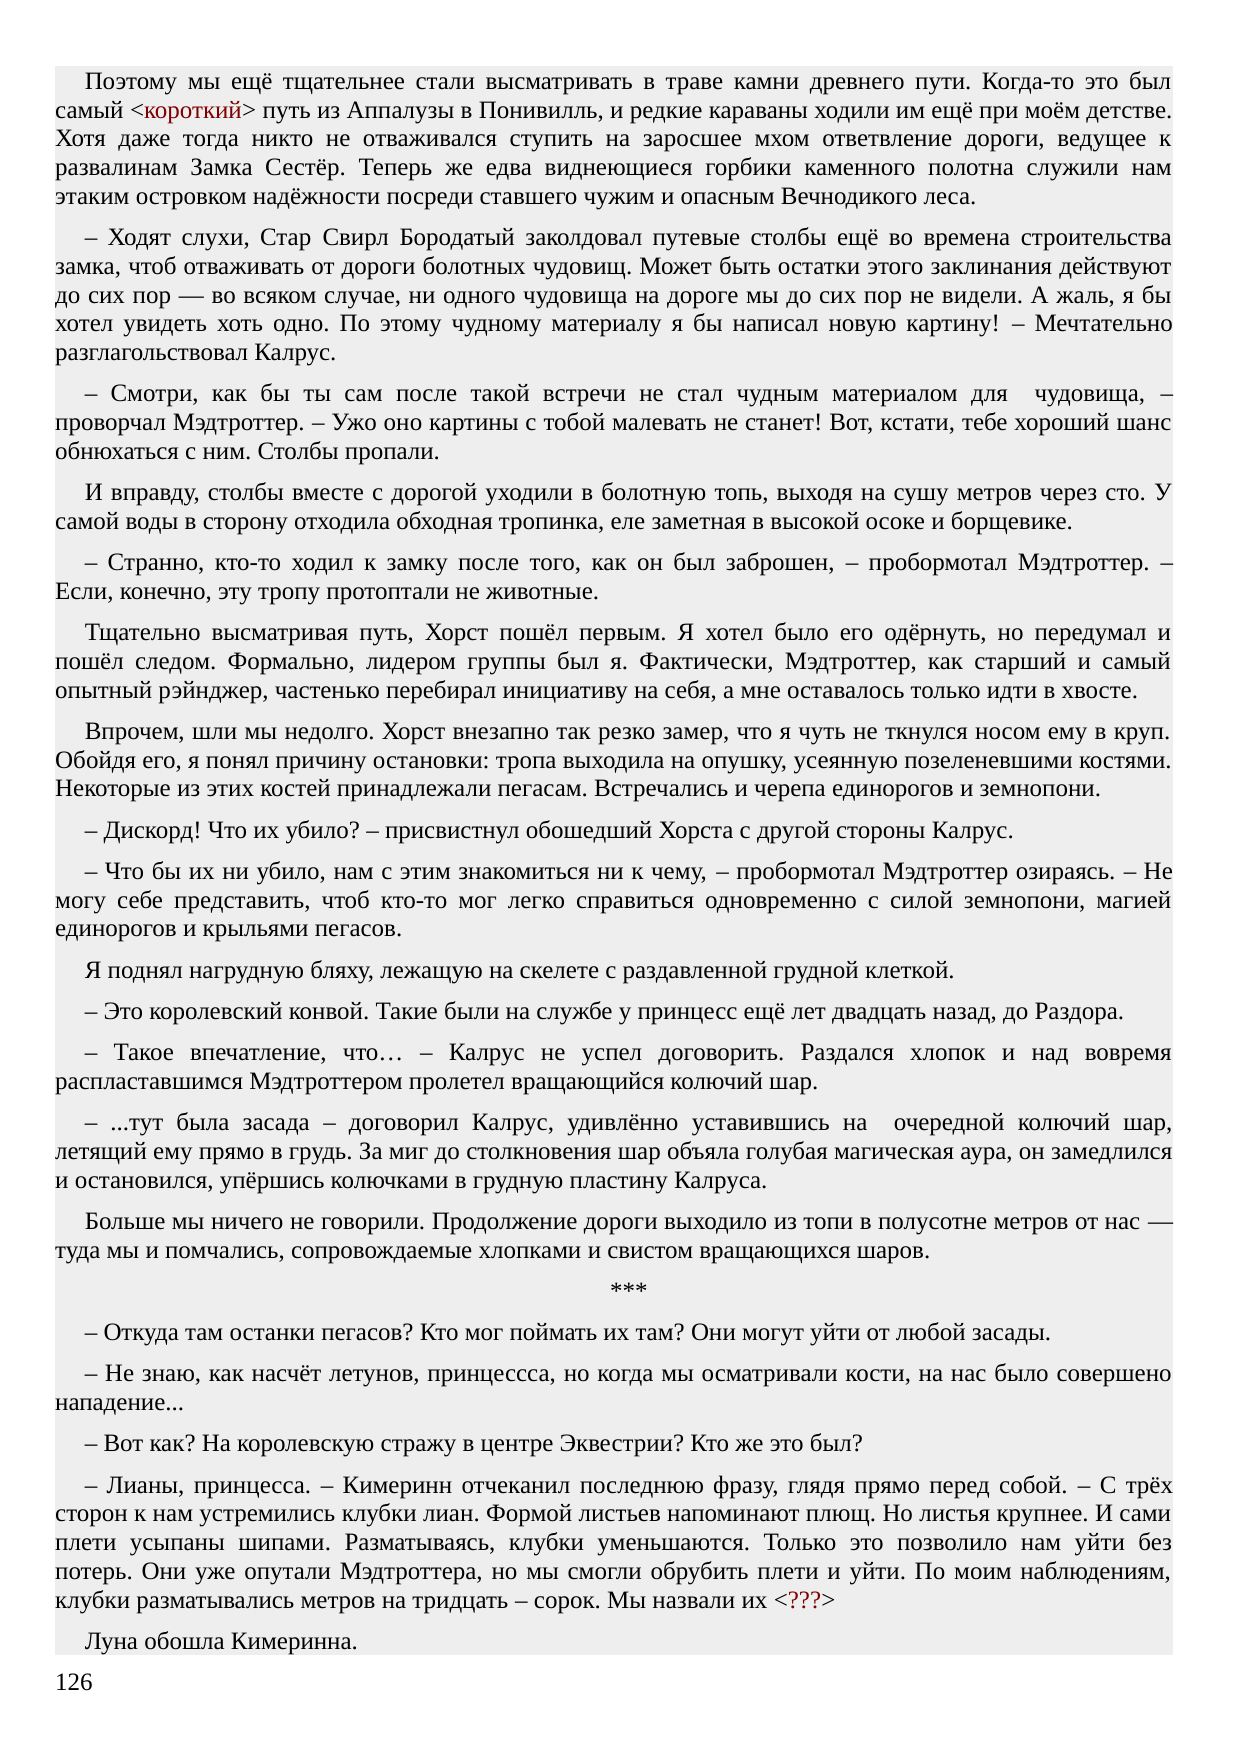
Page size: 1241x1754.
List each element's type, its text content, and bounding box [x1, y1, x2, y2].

text – Дискорд! Что их убило? – присвистнул обошедший Хорста с другой стороны Калрус. [55, 815, 1173, 843]
text Тщательно высматривая путь, Хорст пошёл первым. Я хотел было его одёрнуть, но передумал и пошёл следом. Формально, лидером группы был я. Фактически, Мэдтроттер, как старший и самый опытный рэйнджер, частенько перебирал инициативу на себя, а мне оставалось только идти в хвосте. [55, 617, 1173, 703]
text – Это королевский конвой. Такие были на службе у принцесс ещё лет двадцать назад, до Раздора. [55, 996, 1173, 1025]
text Больше мы ничего не говорили. Продолжение дороги выходило из топи в полусотне метров от нас — туда мы и помчались, сопровождаемые хлопками и свистом вращающихся шаров. [55, 1206, 1173, 1263]
text *** [55, 1276, 1173, 1305]
text – Что бы их ни убило, нам с этим знакомиться ни к чему, – пробормотал Мэдтроттер озираясь. – Не могу себе представить, чтоб кто-то мог легко справиться одновременно с силой земнопони, магией единорогов и крыльями пегасов. [55, 856, 1173, 942]
text Я поднял нагрудную бляху, лежащую на скелете с раздавленной грудной клеткой. [55, 955, 1173, 983]
text – Ходят слухи, Стар Cвирл Бородатый заколдовал путевые столбы ещё во времена строительства замка, чтоб отваживать от дороги болотных чудовищ. Может быть остатки этого заклинания действуют до сих пор — во всяком случае, ни одного чудовища на дороге мы до сих пор не видели. А жаль, я бы хотел увидеть хоть одно. По этому чудному материалу я бы написал новую картину! – Мечтательно разглагольствовал Калрус. [55, 222, 1173, 366]
text И вправду, столбы вместе с дорогой уходили в болотную топь, выходя на сушу метров через сто. У самой воды в сторону отходила обходная тропинка, еле заметная в высокой осоке и борщевике. [55, 477, 1173, 535]
text – Лианы, принцесса. – Кимеринн отчеканил последнюю фразу, глядя прямо перед собой. – С трёх сторон к нам устремились клубки лиан. Формой листьев напоминают плющ. Но листья крупнее. И сами плети усыпаны шипами. Разматываясь, клубки уменьшаются. Только это позволило нам уйти без потерь. Они уже опутали Мэдтроттера, но мы смогли обрубить плети и уйти. По моим наблюдениям, клубки разматывались метров на тридцать – сорок. Мы назвали их <???> [55, 1470, 1173, 1613]
text – Такое впечатление, что… – Калрус не успел договорить. Раздался хлопок и над вовремя распластавшимся Мэдтроттером пролетел вращающийся колючий шар. [55, 1037, 1173, 1095]
text – Не знаю, как насчёт летунов, принцессса, но когда мы осматривали кости, на нас было совершено нападение... [55, 1358, 1173, 1416]
text – Странно, кто-то ходил к замку после того, как он был заброшен, – пробормотал Мэдтроттер. – Если, конечно, эту тропу протоптали не животные. [55, 547, 1173, 605]
text Впрочем, шли мы недолго. Хорст внезапно так резко замер, что я чуть не ткнулся носом ему в круп. Обойдя его, я понял причину остановки: тропа выходила на опушку, усеянную позеленевшими костями. Некоторые из этих костей принадлежали пегасам. Встречались и черепа единорогов и земнопони. [55, 716, 1173, 802]
text Поэтому мы ещё тщательнее стали высматривать в траве камни древнего пути. Когда-то это был самый <короткий> путь из Аппалузы в Понивилль, и редкие караваны ходили им ещё при моём детстве. Хотя даже тогда никто не отваживался ступить на заросшее мхом ответвление дороги, ведущее к развалинам Замка Сестёр. Теперь же едва виднеющиеся горбики каменного полотна служили нам этаким островком надёжности посреди ставшего чужим и опасным Вечнодикого леса. [55, 66, 1173, 210]
text – Вот как? На королевскую стражу в центре Эквестрии? Кто же это был? [55, 1428, 1173, 1457]
text – Смотри, как бы ты сам после такой встречи не стал чудным материалом для чудовища, – проворчал Мэдтроттер. – Ужо оно картины с тобой малевать не станет! Вот, кстати, тебе хороший шанс обнюхаться с ним. Столбы пропали. [55, 378, 1173, 465]
text – Откуда там останки пегасов? Кто мог поймать их там? Они могут уйти от любой засады. [55, 1317, 1173, 1346]
text – ...тут была засада – договорил Калрус, удивлённо уставившись на очередной колючий шар, летящий ему прямо в грудь. За миг до столкновения шар объяла голубая магическая аура, он замедлился и остановился, упёршись колючками в грудную пластину Калруса. [55, 1107, 1173, 1193]
text Луна обошла Кимеринна. [55, 1626, 1173, 1655]
